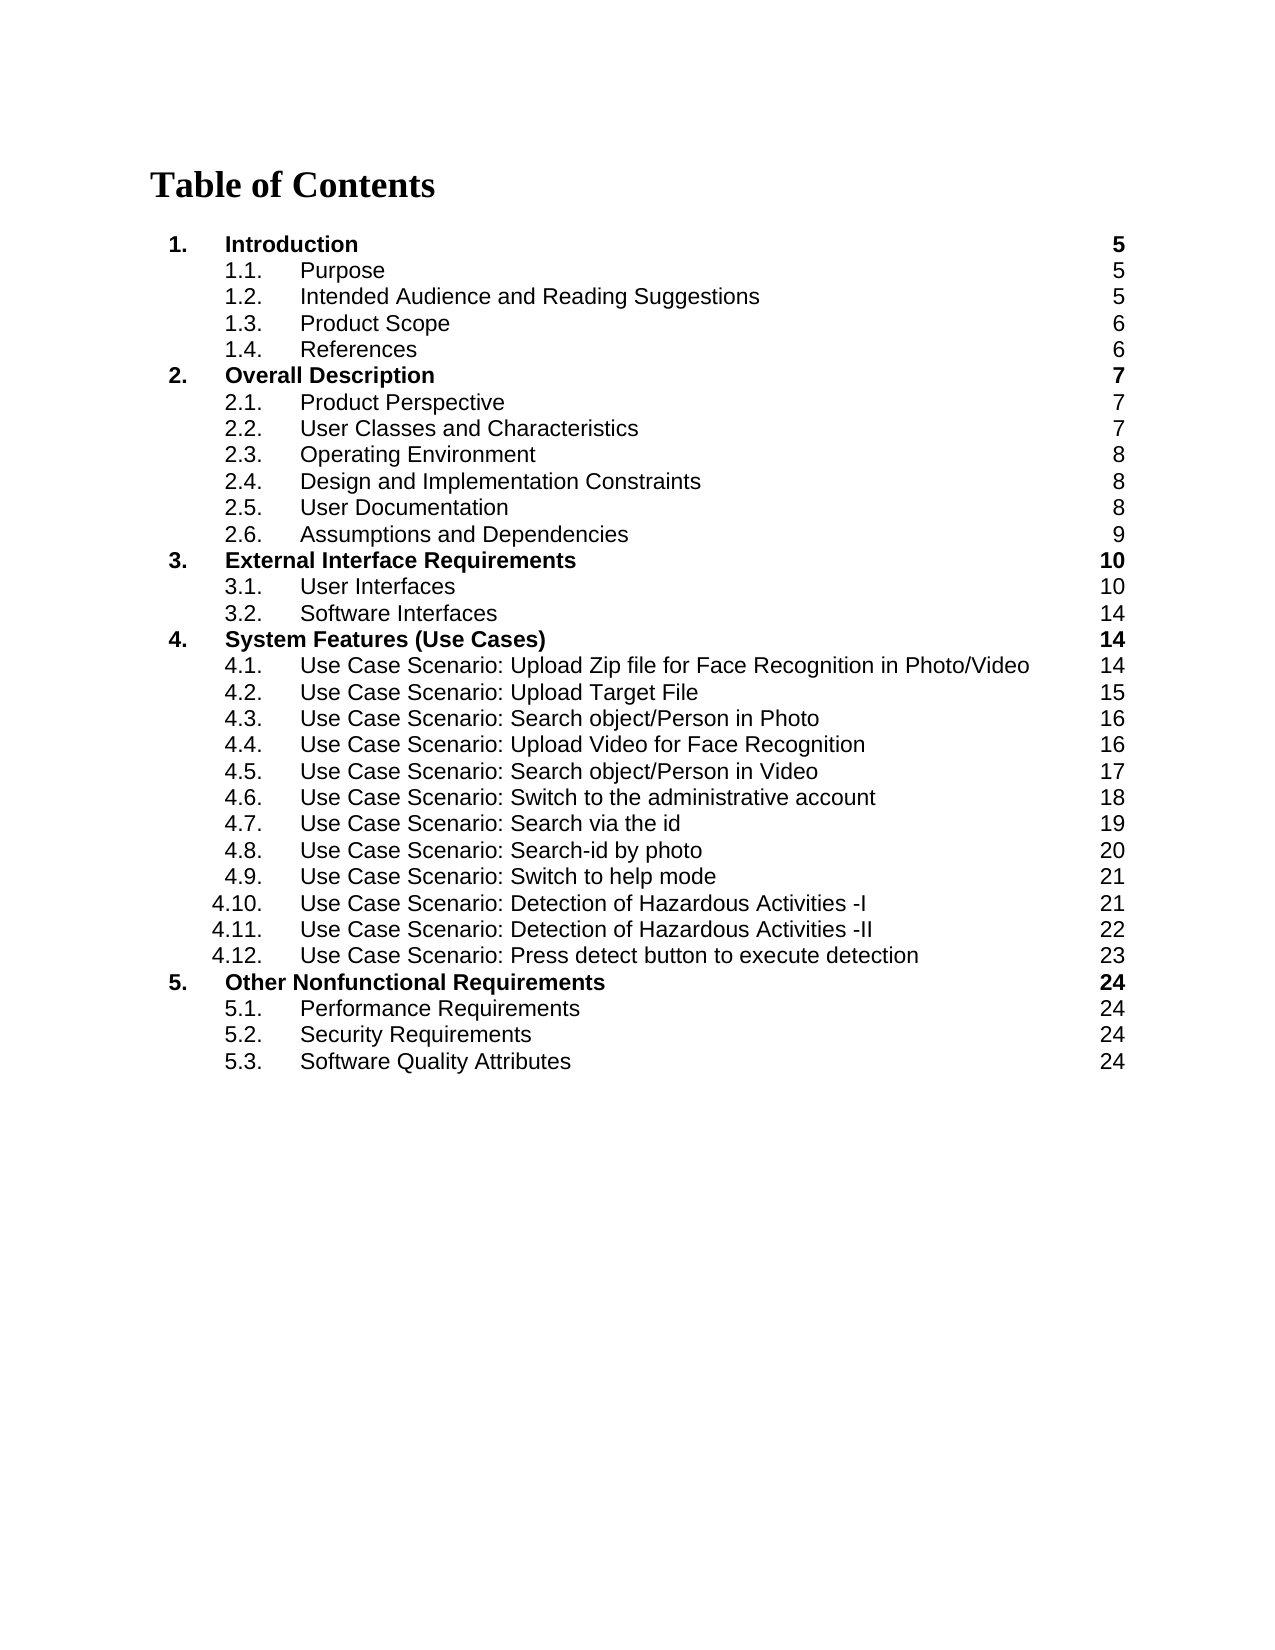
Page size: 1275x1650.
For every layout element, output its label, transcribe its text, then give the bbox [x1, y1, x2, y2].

list Design and Implementation Constraints 8 [262, 468, 1125, 494]
list Introduction 5 [187, 231, 1125, 257]
list External Interface Requirements 10 [187, 547, 1125, 573]
list Use Case Scenario: Search object/Person in Video 17 [262, 758, 1125, 784]
list User Interfaces 10 [262, 573, 1125, 599]
list Product Scope 6 [262, 310, 1125, 336]
list Use Case Scenario: Switch to help mode 21 [262, 863, 1125, 889]
list Overall Description 7 [187, 362, 1125, 389]
list Use Case Scenario: Upload Video for Face Recognition 16 [262, 731, 1125, 758]
list Operating Environment 8 [262, 441, 1125, 468]
list Assumptions and Dependencies 9 [262, 521, 1125, 547]
list User Classes and Characteristics 7 [262, 415, 1125, 441]
list Product Perspective 7 [262, 389, 1125, 415]
list Security Requirements 24 [262, 1021, 1125, 1048]
list Use Case Scenario: Press detect button to execute detection 23 [262, 942, 1125, 968]
list Software Quality Attributes 24 [262, 1048, 1125, 1074]
list References 6 [262, 336, 1125, 362]
list Use Case Scenario: Upload Target File 15 [262, 679, 1125, 705]
list User Documentation 8 [262, 494, 1125, 521]
list Purpose 5 [262, 257, 1125, 283]
list Other Nonfunctional Requirements 24 [187, 968, 1125, 995]
list System Features (Use Cases) 14 [187, 626, 1125, 652]
list Use Case Scenario: Search object/Person in Photo 16 [262, 705, 1125, 731]
list Use Case Scenario: Switch to the administrative account 18 [262, 784, 1125, 810]
list Performance Requirements 24 [262, 995, 1125, 1021]
list Use Case Scenario: Upload Zip file for Face Recognition in Photo/Video 14 [262, 652, 1125, 679]
text Table of Contents [150, 162, 1125, 206]
list Software Interfaces 14 [262, 599, 1125, 626]
list Use Case Scenario: Detection of Hazardous Activities -II 22 [262, 916, 1125, 942]
list Intended Audience and Reading Suggestions 5 [262, 283, 1125, 310]
list Use Case Scenario: Search-id by photo 20 [262, 837, 1125, 863]
list Use Case Scenario: Detection of Hazardous Activities -I 21 [262, 889, 1125, 916]
list Use Case Scenario: Search via the id 19 [262, 810, 1125, 837]
